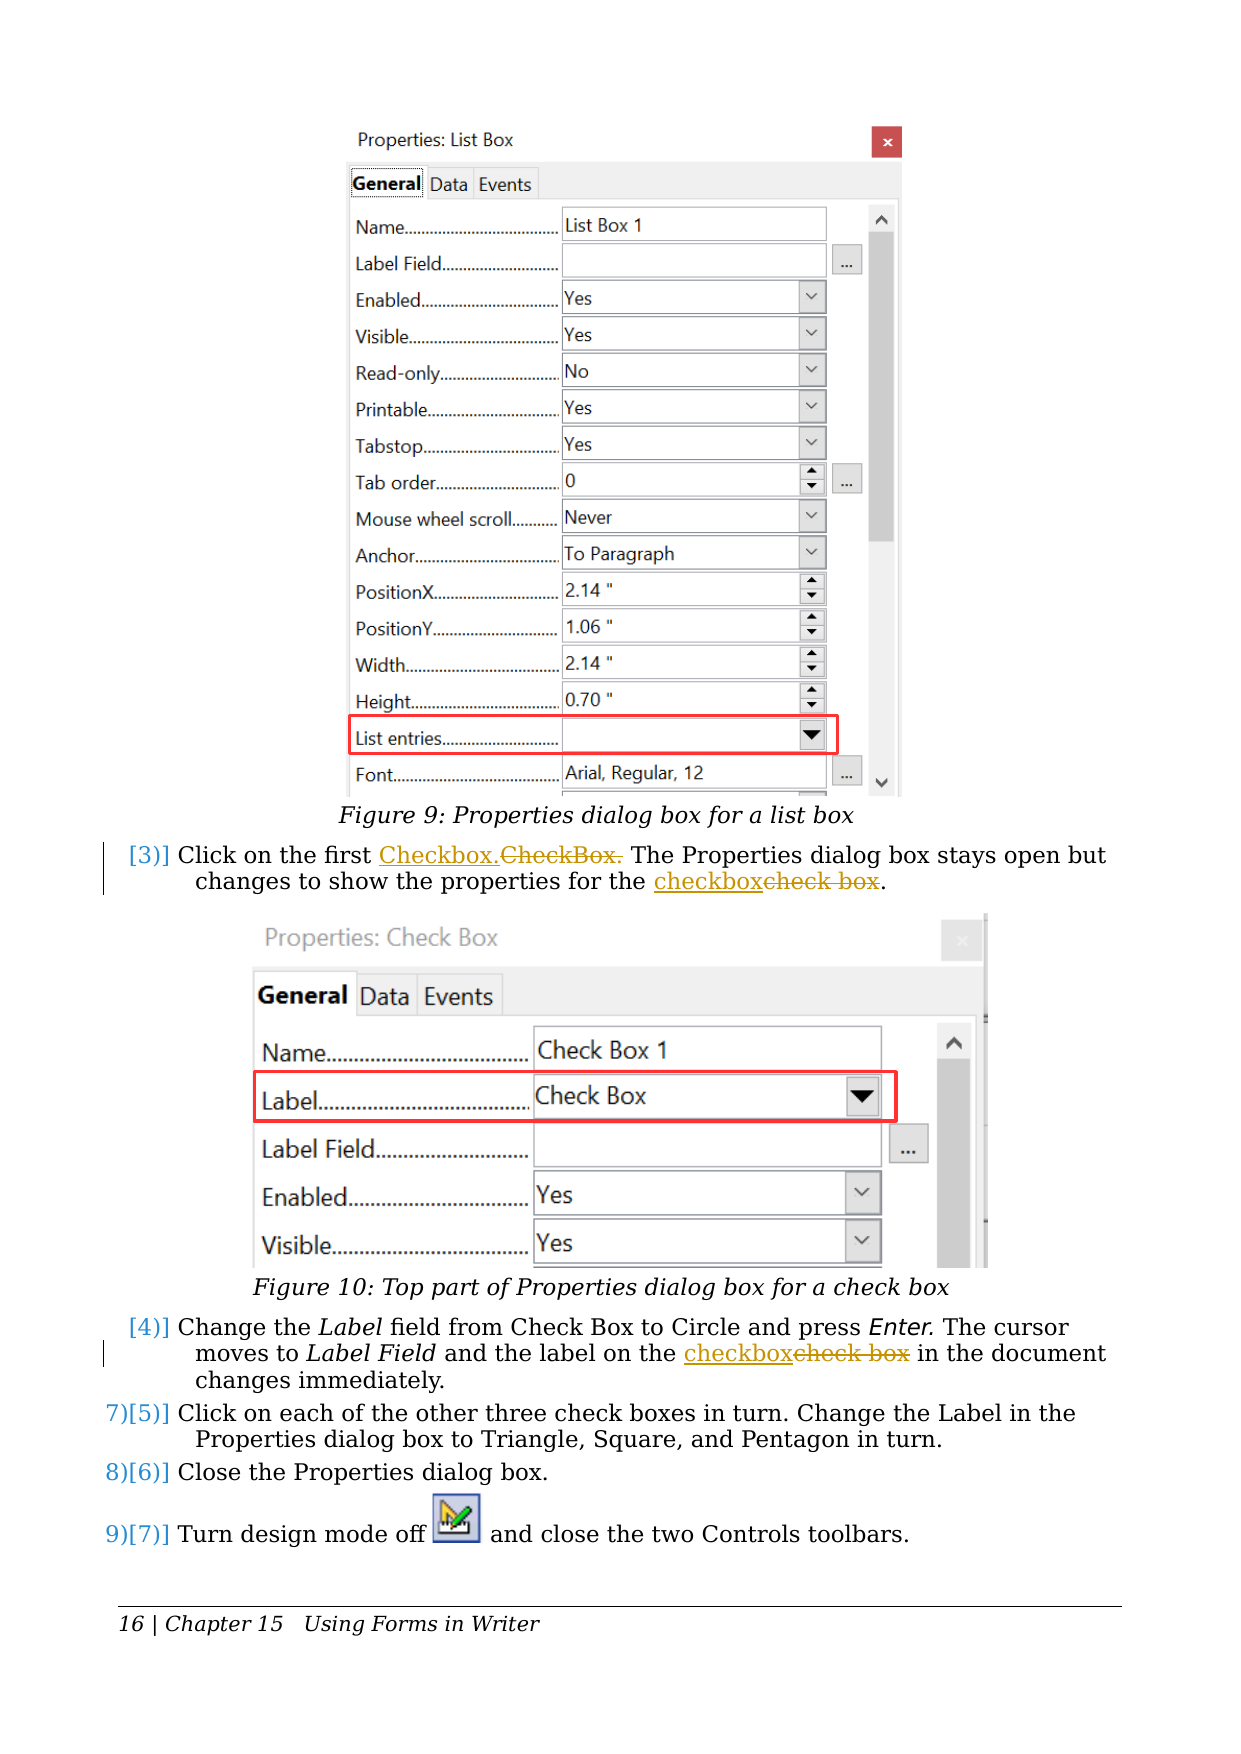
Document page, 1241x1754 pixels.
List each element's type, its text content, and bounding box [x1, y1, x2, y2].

list Change the Label field from Check Box to Circle and press Enter. The cursor moves to Label Field and the label on the checkbox in the document changes immediately. [177, 1314, 1122, 1394]
list Click on each of the other three check boxes in turn. Change the Label in the Properties dialog box to Triangle, Square, and Pentagon in turn. [177, 1400, 1122, 1453]
list Close the Properties dialog box. [177, 1459, 1122, 1486]
picture [252, 913, 988, 1268]
list Click on the first Checkbox. The Properties dialog box stays open but changes to show the properties for the checkbox. [177, 842, 1122, 895]
list Turn design mode off and close the two Controls toolbars. [177, 1492, 1122, 1548]
picture [432, 1492, 483, 1543]
text Figure 10: Top part of Properties dialog box for a check box [253, 1274, 987, 1301]
text Figure 9: Properties dialog box for a list box [339, 803, 901, 829]
picture [346, 118, 902, 797]
